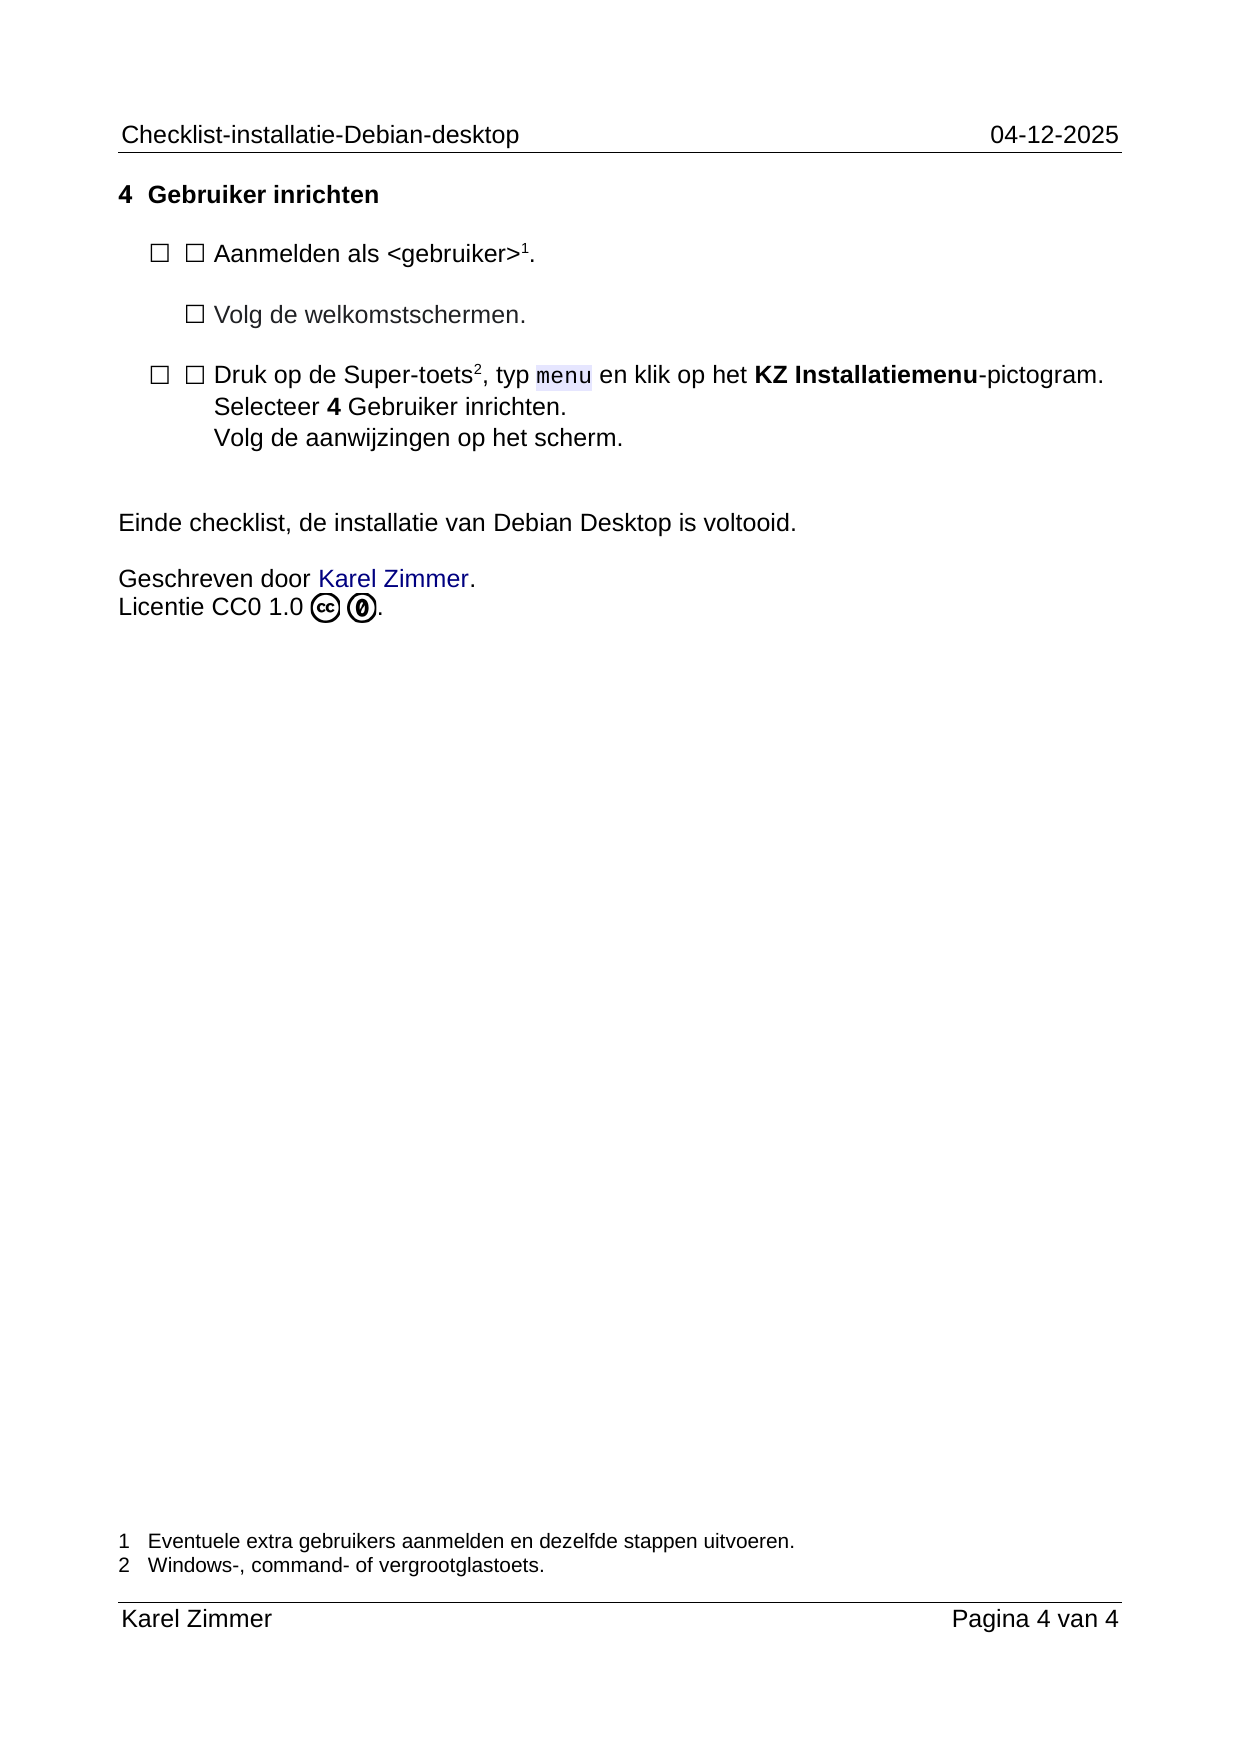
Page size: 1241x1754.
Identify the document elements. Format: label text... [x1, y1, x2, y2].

text Einde checklist, de installatie van Debian Desktop is voltooid. [118, 509, 1122, 537]
table_cell [177, 269, 213, 300]
table_cell [177, 423, 213, 453]
list Geschreven door Karel Zimmer. [118, 565, 1122, 593]
table_cell [118, 300, 142, 330]
table_cell [142, 392, 177, 422]
table_cell Selecteer 4 Gebruiker inrichten. [213, 392, 1122, 422]
table_cell [213, 269, 1122, 300]
table_cell [142, 330, 177, 360]
table_cell [118, 392, 142, 422]
table_cell ☐ [177, 360, 213, 392]
table_cell [118, 330, 142, 360]
table_cell [142, 300, 177, 330]
list . [377, 593, 1122, 622]
table_cell ☐ [177, 300, 213, 330]
table_header Aanmelden als <gebruiker>. [213, 239, 1122, 269]
list Gebruiker inrichten [118, 177, 1122, 211]
table_header [118, 239, 142, 269]
table_cell ☐ [142, 360, 177, 392]
table_cell [142, 269, 177, 300]
table_header ☐ [177, 239, 213, 269]
table_cell [177, 330, 213, 360]
table_cell Druk op de Super-toets, typ menu en klik op het KZ Installatiemenu-pictogram. [213, 360, 1122, 392]
table_cell Volg de welkomstschermen. [213, 300, 1122, 330]
picture [310, 593, 340, 623]
table_header ☐ [142, 239, 177, 269]
table_cell Volg de aanwijzingen op het scherm. [213, 423, 1122, 453]
table_cell [118, 423, 142, 453]
table_cell [177, 392, 213, 422]
table_cell [118, 360, 142, 392]
table_cell [142, 423, 177, 453]
picture [347, 593, 377, 623]
list Licentie CC0 1.0 [118, 593, 310, 622]
table_cell [118, 269, 142, 300]
table_cell [213, 330, 1122, 360]
